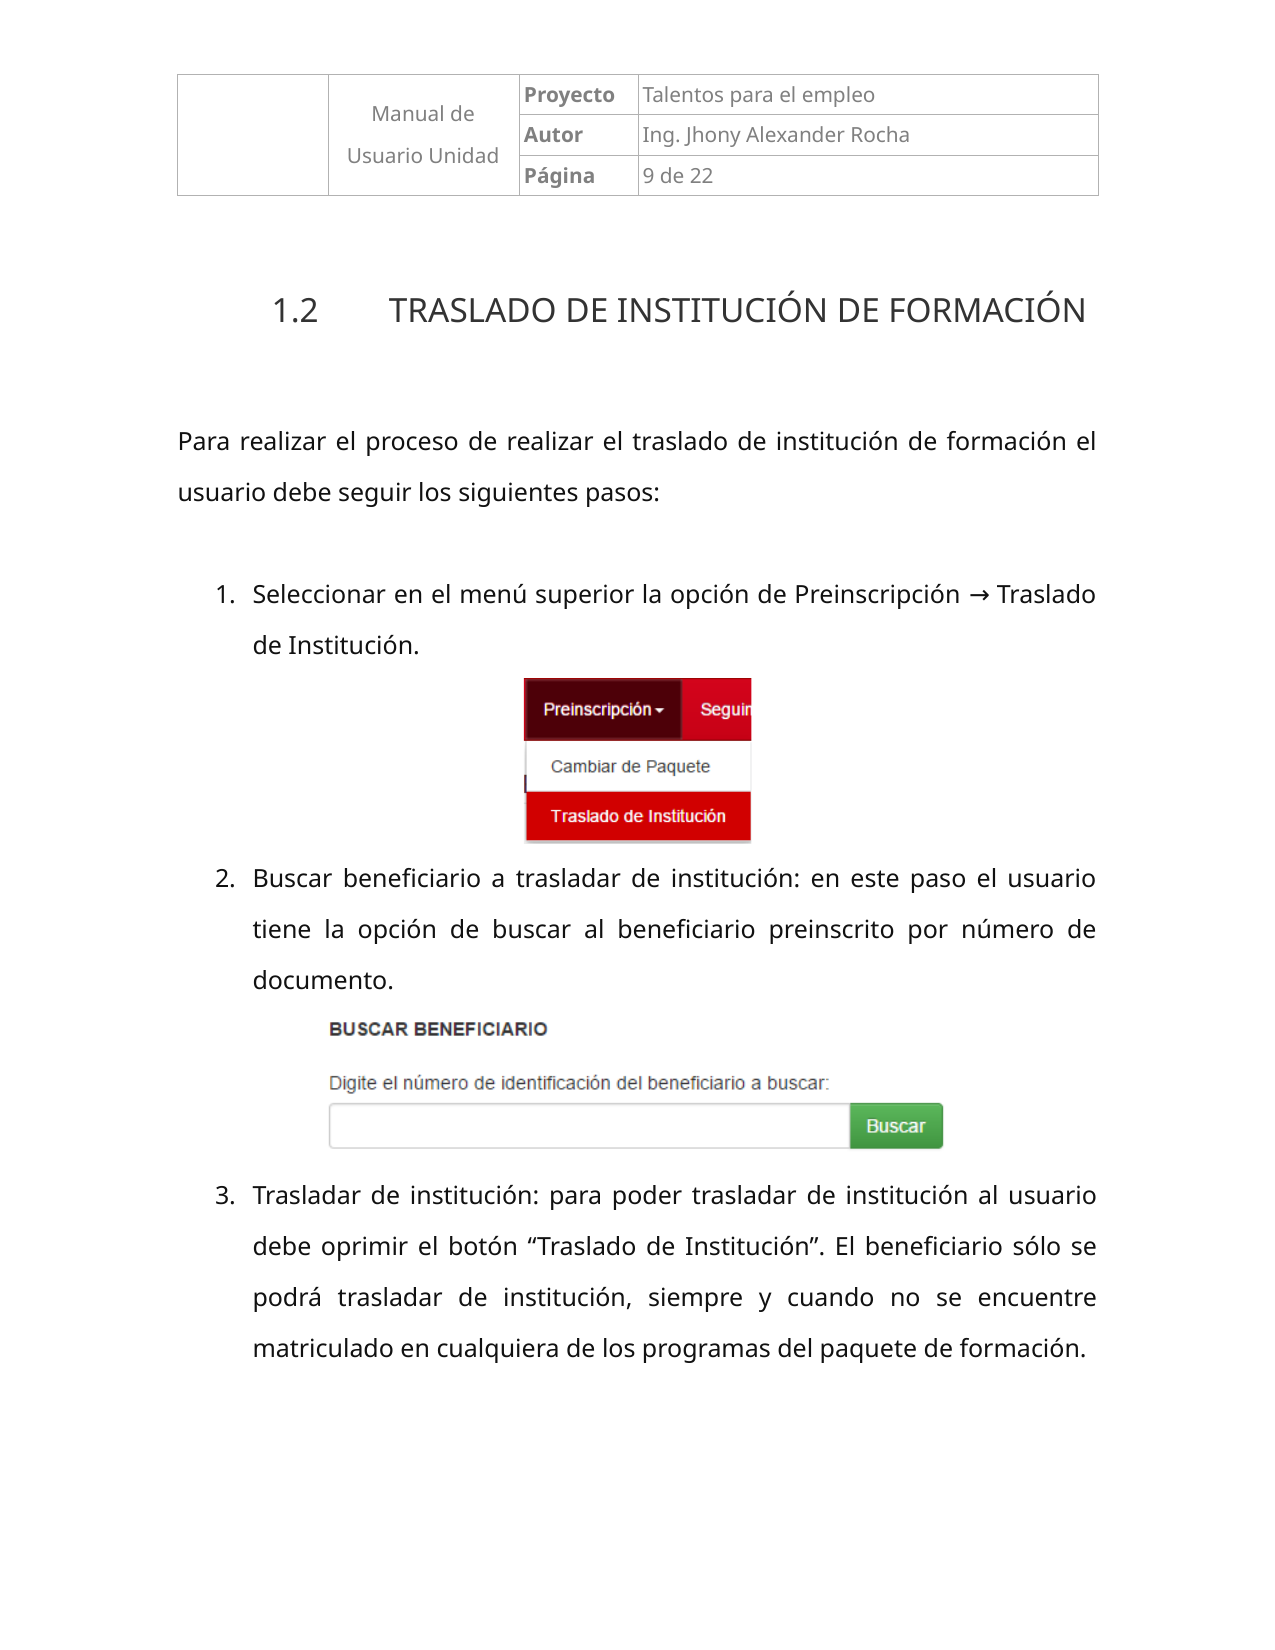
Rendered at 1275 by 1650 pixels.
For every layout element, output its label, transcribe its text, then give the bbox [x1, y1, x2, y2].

picture [523, 678, 752, 844]
list Buscar beneficiario a trasladar de institución: en este paso el usuario tiene la opción de buscar al beneficiario preinscrito por número de documento. [215, 844, 1098, 996]
text Para realizar el proceso de realizar el traslado de institución de formación el usuario debe seguir los siguientes pasos: [177, 423, 1098, 508]
list Seleccionar en el menú superior la opción de Preinscripción → Traslado de Institución. [215, 576, 1098, 661]
picture [321, 1013, 954, 1161]
list Trasladar de institución: para poder trasladar de institución al usuario debe oprimir el botón “Traslado de Institución”. El beneficiario sólo se podrá trasladar de institución, siempre y cuando no se encuentre matriculado en cualquiera de los programas del paquete de formación. [215, 1013, 1098, 1365]
subtitle Traslado de institución de formación [252, 287, 1098, 332]
